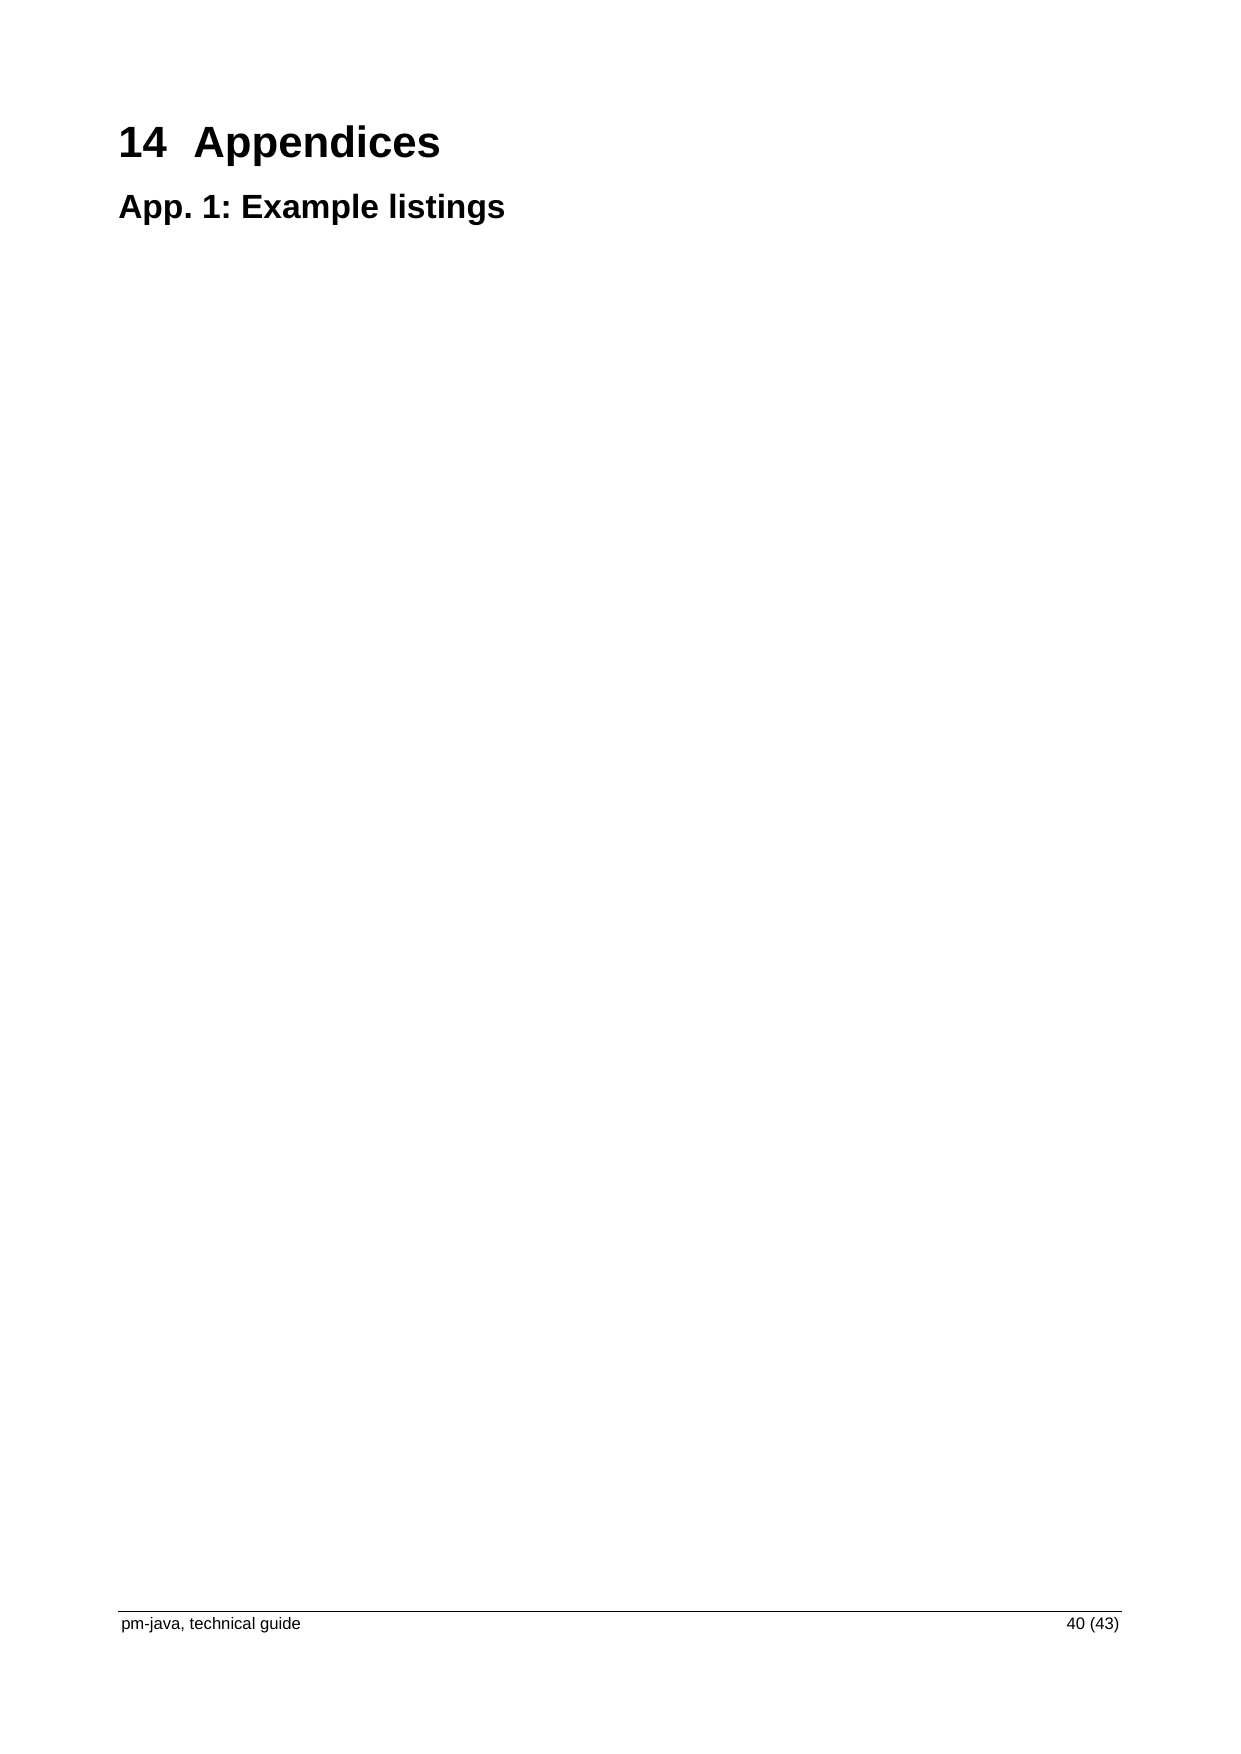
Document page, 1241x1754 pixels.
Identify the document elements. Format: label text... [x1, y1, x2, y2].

subtitle Appendices [118, 118, 1122, 167]
subtitle App. 1: Example listings [118, 188, 1122, 225]
